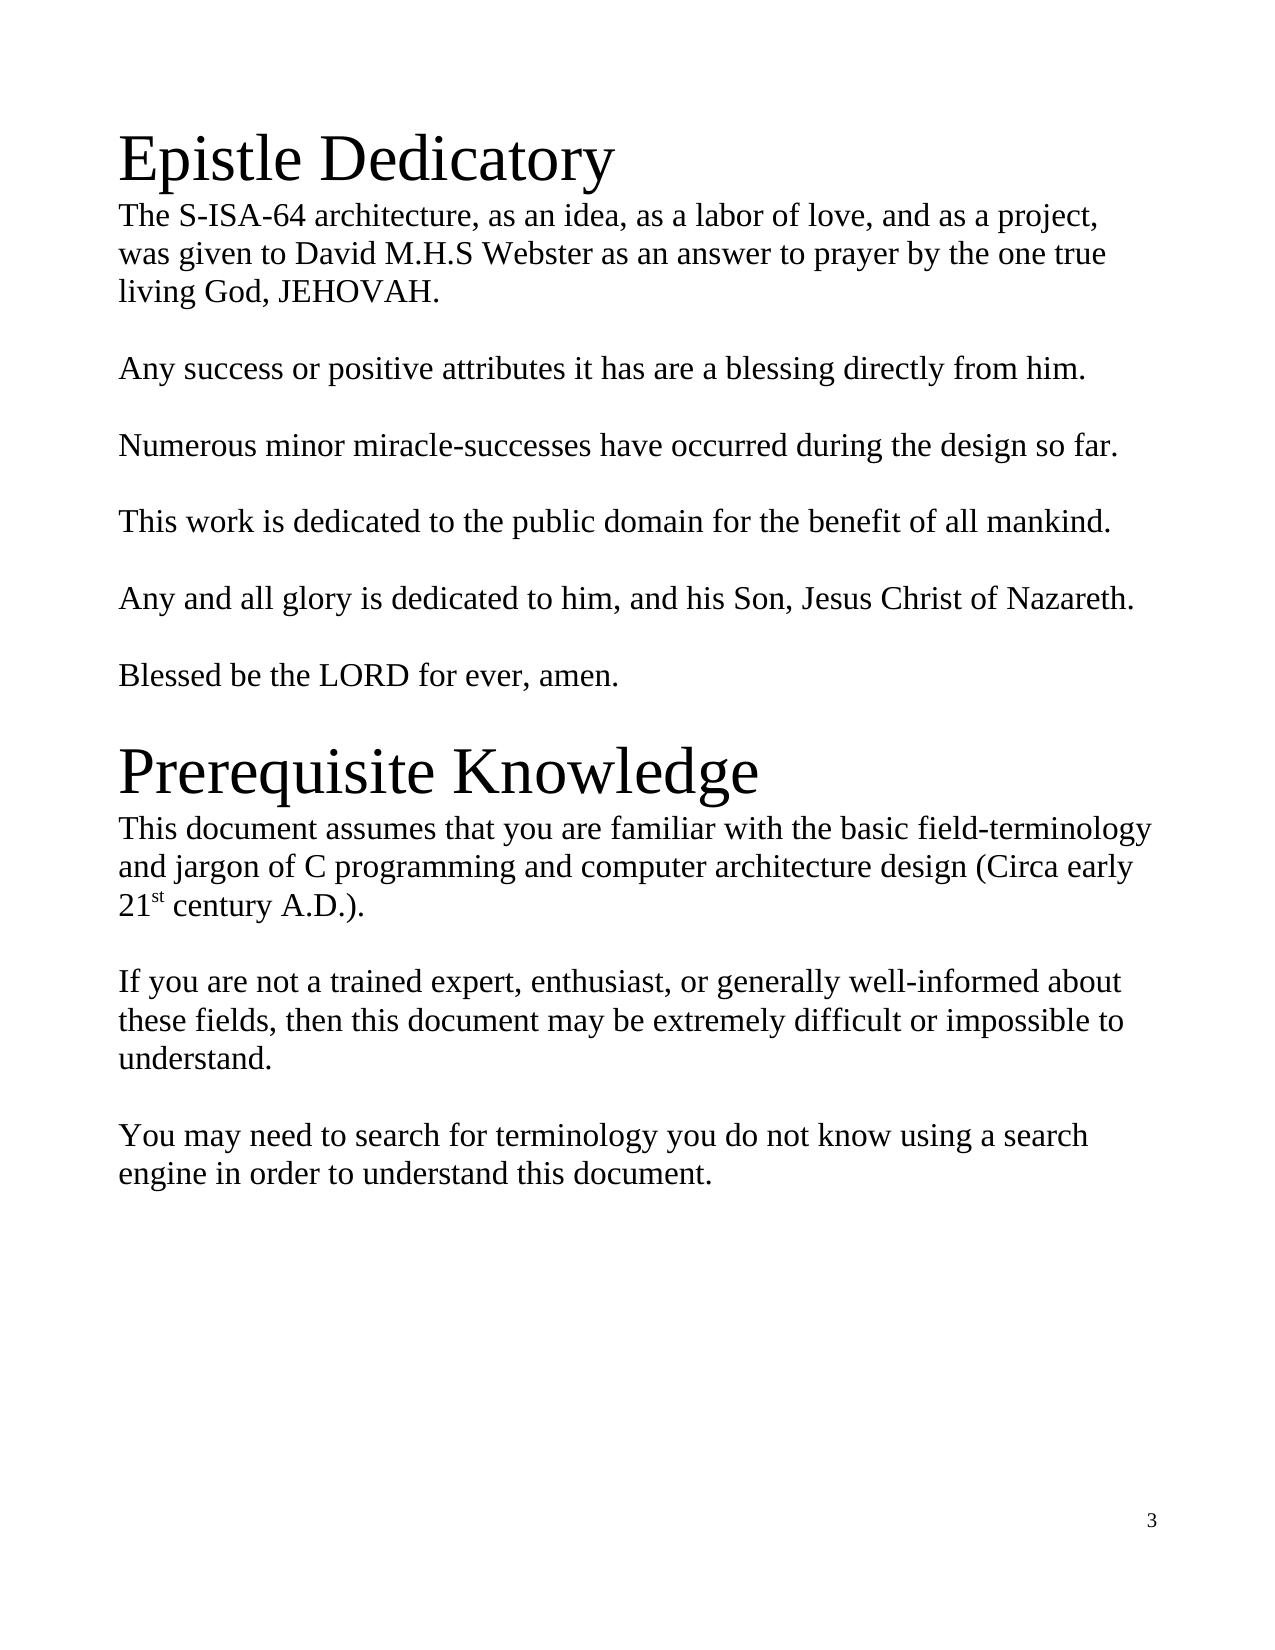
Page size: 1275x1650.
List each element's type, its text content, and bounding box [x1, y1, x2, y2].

text This document assumes that you are familiar with the basic field-terminology and jargon of C programming and computer architecture design (Circa early 21st century A.D.). [118, 808, 1157, 923]
text The S-ISA-64 architecture, as an idea, as a labor of love, and as a project, was given to David M.H.S Webster as an answer to prayer by the one true living God, JEHOVAH. [118, 195, 1157, 310]
text Numerous minor miracle-successes have occurred during the design so far. [118, 425, 1157, 463]
text Epistle Dedicatory [118, 118, 1157, 195]
text Any and all glory is dedicated to him, and his Son, Jesus Christ of Nazareth. Blessed be the LORD for ever, amen. [118, 578, 1157, 693]
text Any success or positive attributes it has are a blessing directly from him. [118, 348, 1157, 386]
text This work is dedicated to the public domain for the benefit of all mankind. [118, 501, 1157, 540]
text If you are not a trained expert, enthusiast, or generally well-informed about these fields, then this document may be extremely difficult or impossible to understand. [118, 961, 1157, 1076]
text You may need to search for terminology you do not know using a search engine in order to understand this document. [118, 1115, 1157, 1191]
text Prerequisite Knowledge [118, 731, 1157, 808]
